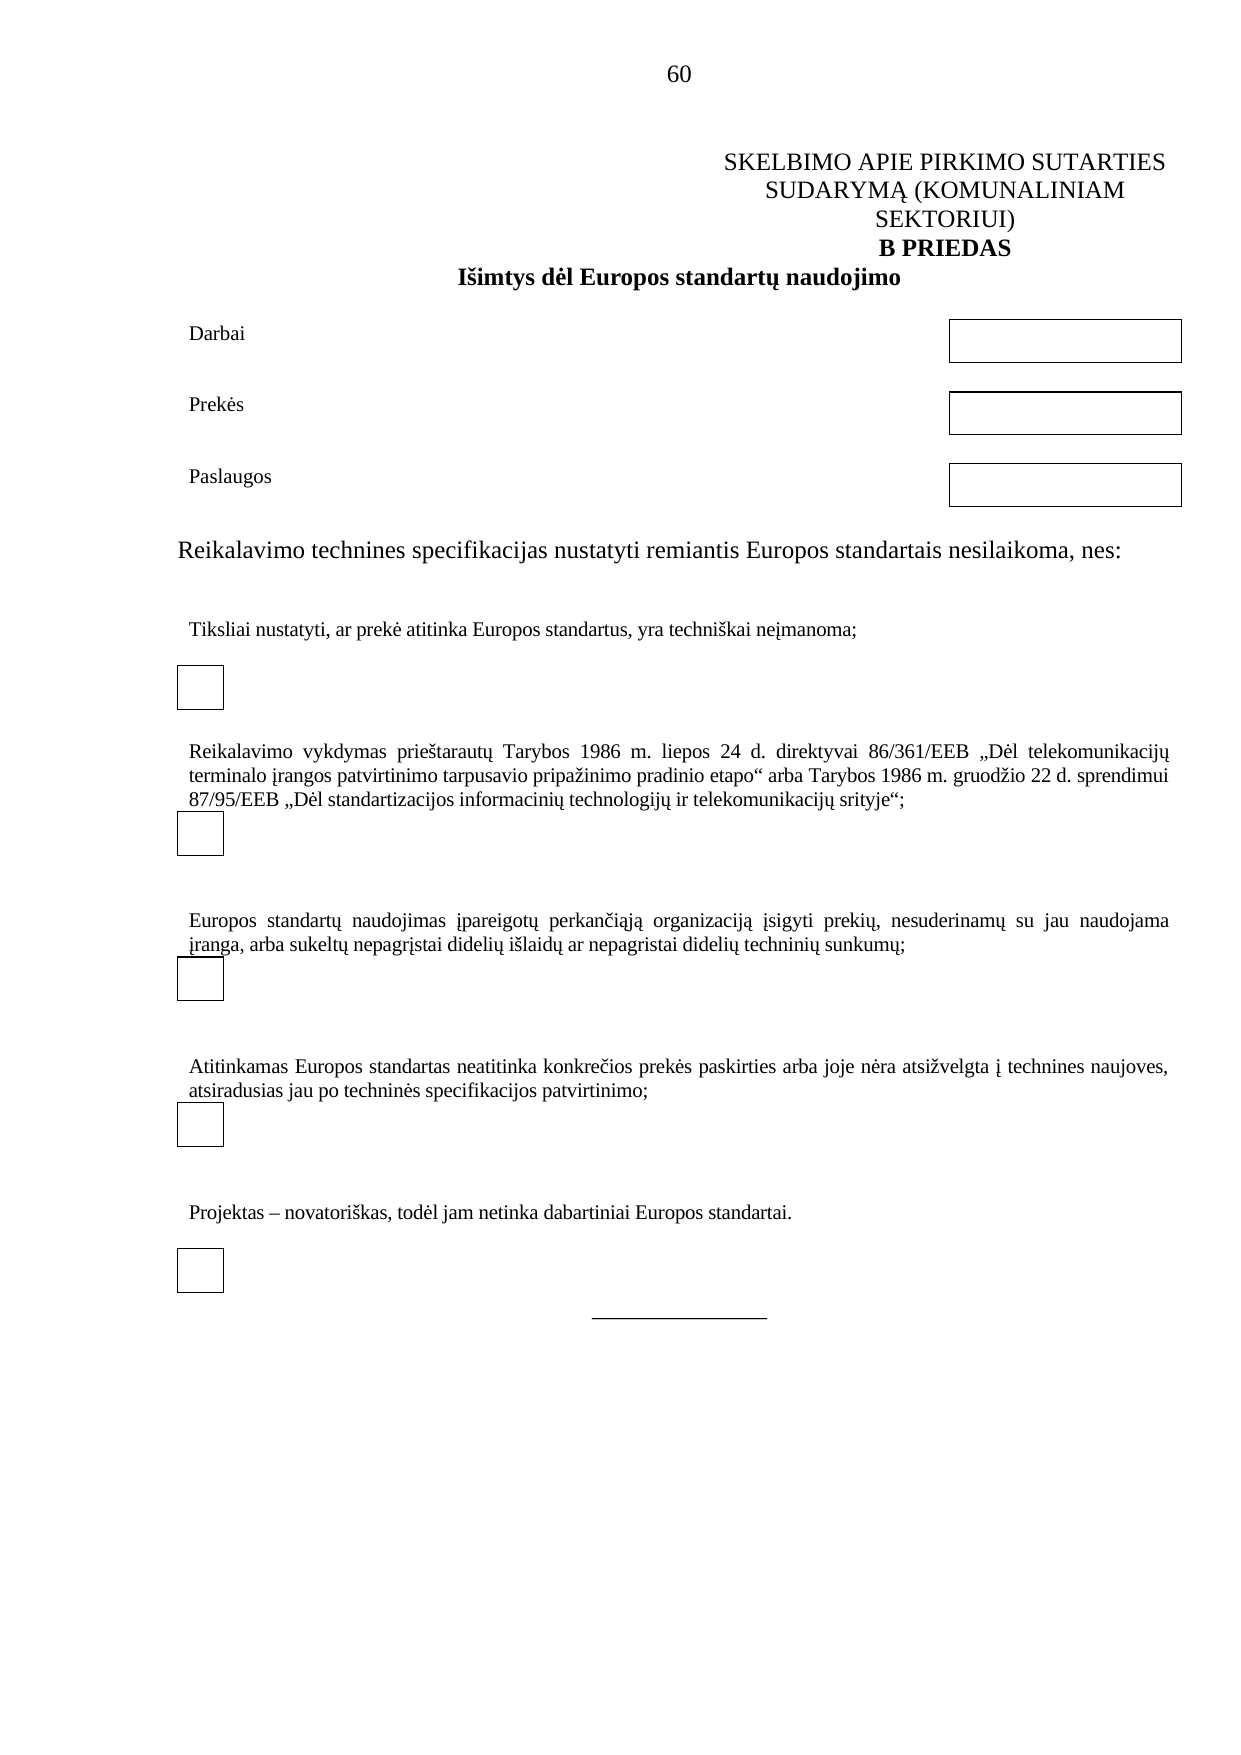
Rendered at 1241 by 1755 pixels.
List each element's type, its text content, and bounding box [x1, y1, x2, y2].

table_cell [178, 812, 223, 854]
table_cell [178, 1249, 223, 1292]
table_cell [178, 666, 223, 709]
table_cell [178, 958, 223, 1000]
table_cell [224, 1102, 1181, 1146]
table_cell [224, 956, 1181, 1000]
table_header [950, 320, 1181, 362]
table_header Prekės [177, 391, 949, 433]
table_cell [178, 1103, 223, 1146]
table_cell [224, 665, 1181, 709]
table_header Reikalavimo vykdymas prieštarautų Tarybos 1986 m. liepos 24 d. direktyvai 86/361/EEB „Dėl telekomunikacijų terminalo įrangos patvirtinimo tarpusavio pripažinimo pradinio etapo“ arba Tarybos 1986 m. gruodžio 22 d. sprendimui 87/95/EEB „Dėl standartizacijos informacinių technologijų ir telekomunikacijų srityje“; [177, 739, 1181, 811]
table_header Atitinkamas Europos standartas neatitinka konkrečios prekės paskirties arba joje nėra atsižvelgta į technines naujoves, atsiradusias jau po techninės specifikacijos patvirtinimo; [177, 1030, 1181, 1102]
table_header [950, 393, 1181, 433]
table_header Darbai [177, 319, 949, 362]
text Reikalavimo technines specifikacijas nustatyti remiantis Europos standartais nesilaikoma, nes: [177, 535, 1171, 564]
table_cell [224, 1248, 1181, 1292]
text Išimtys dėl Europos standartų naudojimo [177, 262, 1181, 291]
table_header Tiksliai nustatyti, ar prekė atitinka Europos standartus, yra techniškai neįmanoma; [177, 593, 1181, 665]
table_header Projektas – novatoriškas, todėl jam netinka dabartiniai Europos standartai. [177, 1176, 1181, 1248]
table_header [950, 464, 1181, 506]
text B PRIEDAS [177, 233, 1181, 262]
text SEKTORIUI) [177, 204, 1181, 233]
text SUDARYMĄ (KOMUNALINIAM [177, 176, 1181, 204]
text ______________ [177, 1293, 1181, 1321]
table_header Europos standartų naudojimas įpareigotų perkančiąją organizaciją įsigyti prekių, nesuderinamų su jau naudojama įranga, arba sukeltų nepagrįstai didelių išlaidų ar nepagristai didelių techninių sunkumų; [177, 884, 1181, 956]
table_cell [224, 811, 1181, 854]
table_header Paslaugos [177, 463, 949, 506]
text SKELBIMO APIE PIRKIMO SUTARTIES [177, 147, 1181, 176]
